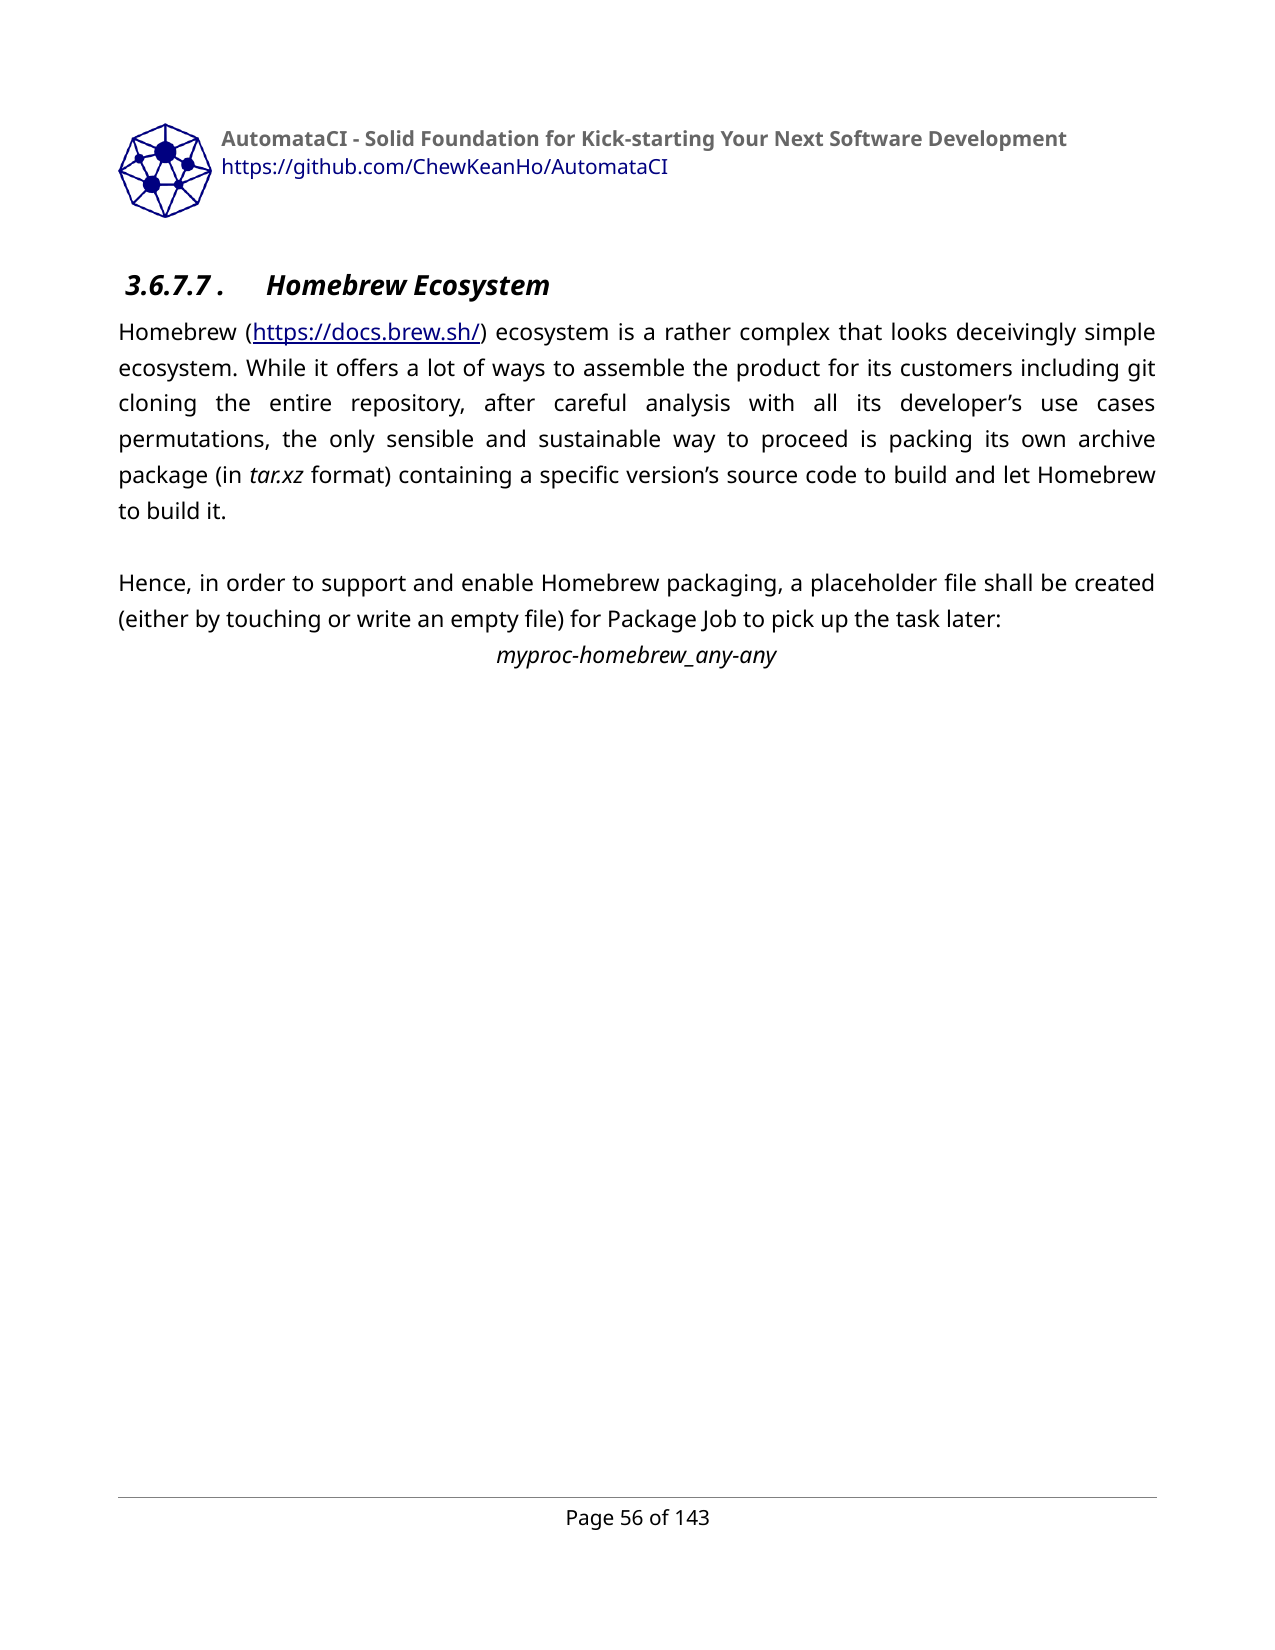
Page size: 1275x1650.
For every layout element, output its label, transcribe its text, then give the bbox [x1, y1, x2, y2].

text Hence, in order to support and enable Homebrew packaging, a placeholder file shall be created (either by touching or write an empty file) for Package Job to pick up the task later: [118, 567, 1157, 634]
picture [118, 123, 212, 218]
text myproc-homebrew_any-any [118, 639, 1157, 670]
subtitle Homebrew Ecosystem [118, 265, 1157, 303]
text Homebrew (https://docs.brew.sh/) ecosystem is a rather complex that looks deceivingly simple ecosystem. While it offers a lot of ways to assemble the product for its customers including git cloning the entire repository, after careful analysis with all its developer’s use cases permutations, the only sensible and sustainable way to proceed is packing its own archive package (in tar.xz format) containing a specific version’s source code to build and let Homebrew to build it. [118, 316, 1157, 526]
